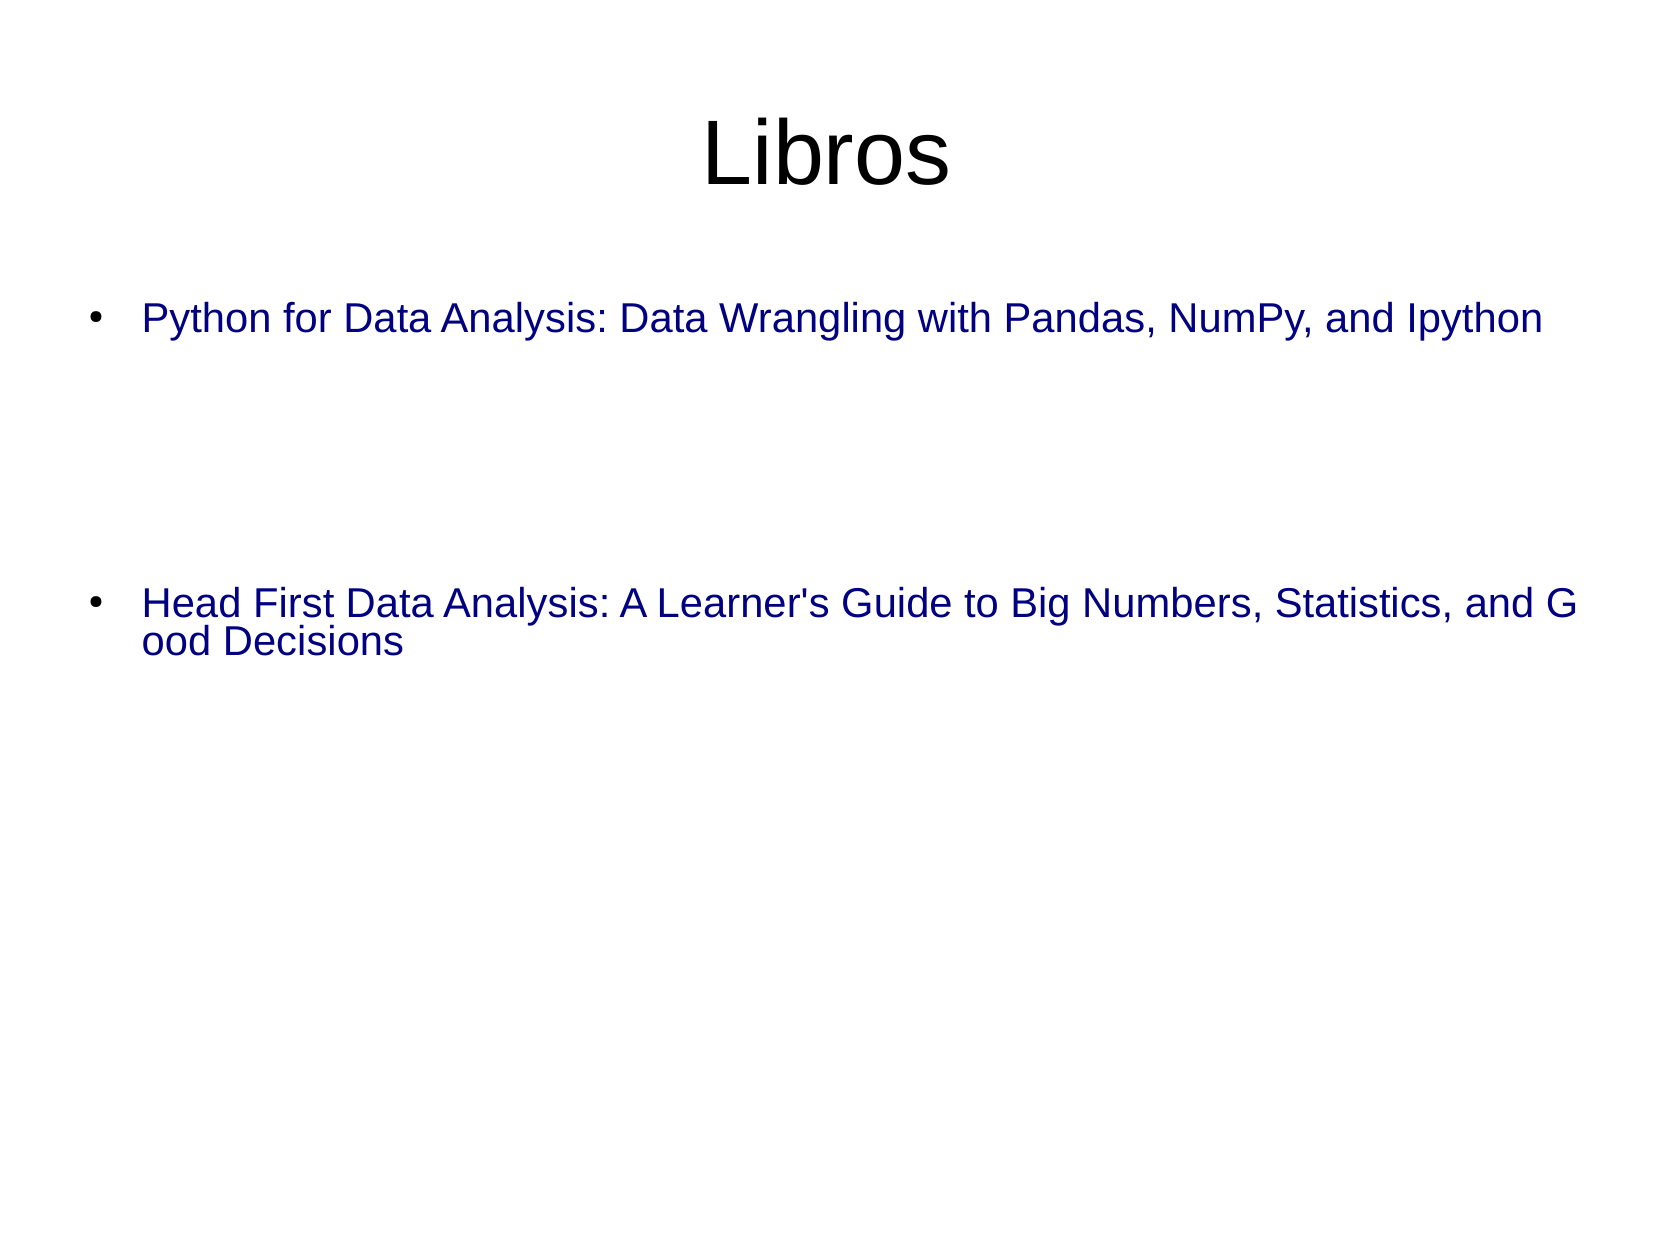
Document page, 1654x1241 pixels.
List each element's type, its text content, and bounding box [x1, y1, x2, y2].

title Libros [82, 49, 1571, 257]
list Python for Data Analysis: Data Wrangling with Pandas, NumPy, and Ipython Head First Data Analysis: A Learner's Guide to Big Numbers, Statistics, and Good Decisions [70, 295, 1583, 1015]
